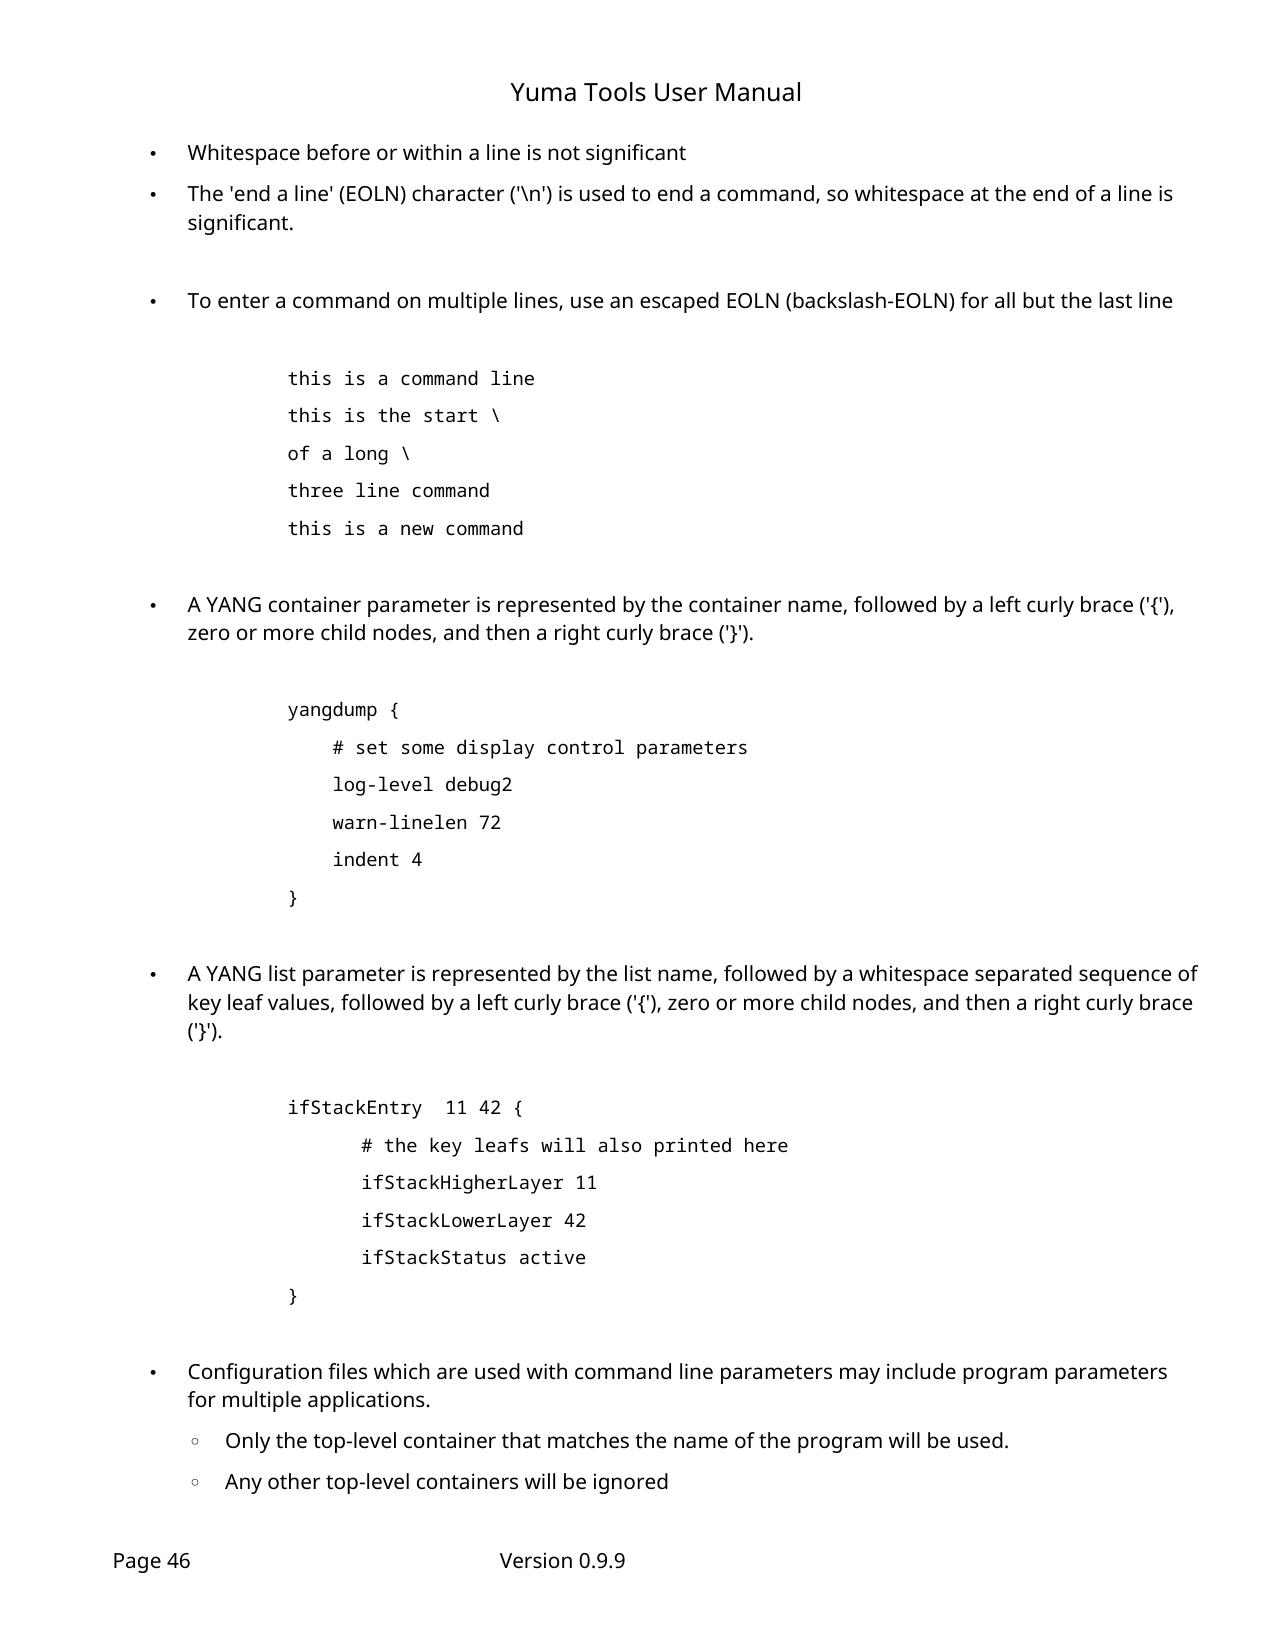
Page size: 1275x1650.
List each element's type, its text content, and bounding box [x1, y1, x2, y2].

text warn-linelen 72 [139, 809, 1200, 835]
list Only the top-level container that matches the name of the program will be used. [187, 1426, 1200, 1455]
text three line command [139, 477, 1200, 503]
text ifStackEntry 11 42 { [139, 1094, 1200, 1120]
list To enter a command on multiple lines, use an escaped EOLN (backslash-EOLN) for all but the last line [150, 286, 1200, 315]
text this is a new command [139, 515, 1200, 540]
text # the key leafs will also printed here [139, 1132, 1200, 1157]
text of a long \ [139, 440, 1200, 465]
text this is a command line [139, 365, 1200, 390]
text ifStackStatus active [139, 1244, 1200, 1270]
list Any other top-level containers will be ignored [187, 1467, 1200, 1496]
text log-level debug2 [139, 772, 1200, 797]
list Whitespace before or within a line is not significant [150, 138, 1200, 167]
text ifStackHigherLayer 11 [139, 1169, 1200, 1195]
text yangdump { [139, 697, 1200, 722]
text } [139, 884, 1200, 910]
text # set some display control parameters [139, 734, 1200, 760]
list The 'end a line' (EOLN) character ('\n') is used to end a command, so whitespace at the end of a line is significant. [150, 179, 1200, 236]
list A YANG container parameter is represented by the container name, followed by a left curly brace ('{'), zero or more child nodes, and then a right curly brace ('}'). [150, 590, 1200, 647]
text this is the start \ [139, 402, 1200, 428]
list Configuration files which are used with command line parameters may include program parameters for multiple applications. [150, 1357, 1200, 1414]
text indent 4 [139, 847, 1200, 872]
text } [139, 1282, 1200, 1307]
list A YANG list parameter is represented by the list name, followed by a whitespace separated sequence of key leaf values, followed by a left curly brace ('{'), zero or more child nodes, and then a right curly brace ('}'). [150, 959, 1200, 1044]
text ifStackLowerLayer 42 [139, 1207, 1200, 1232]
